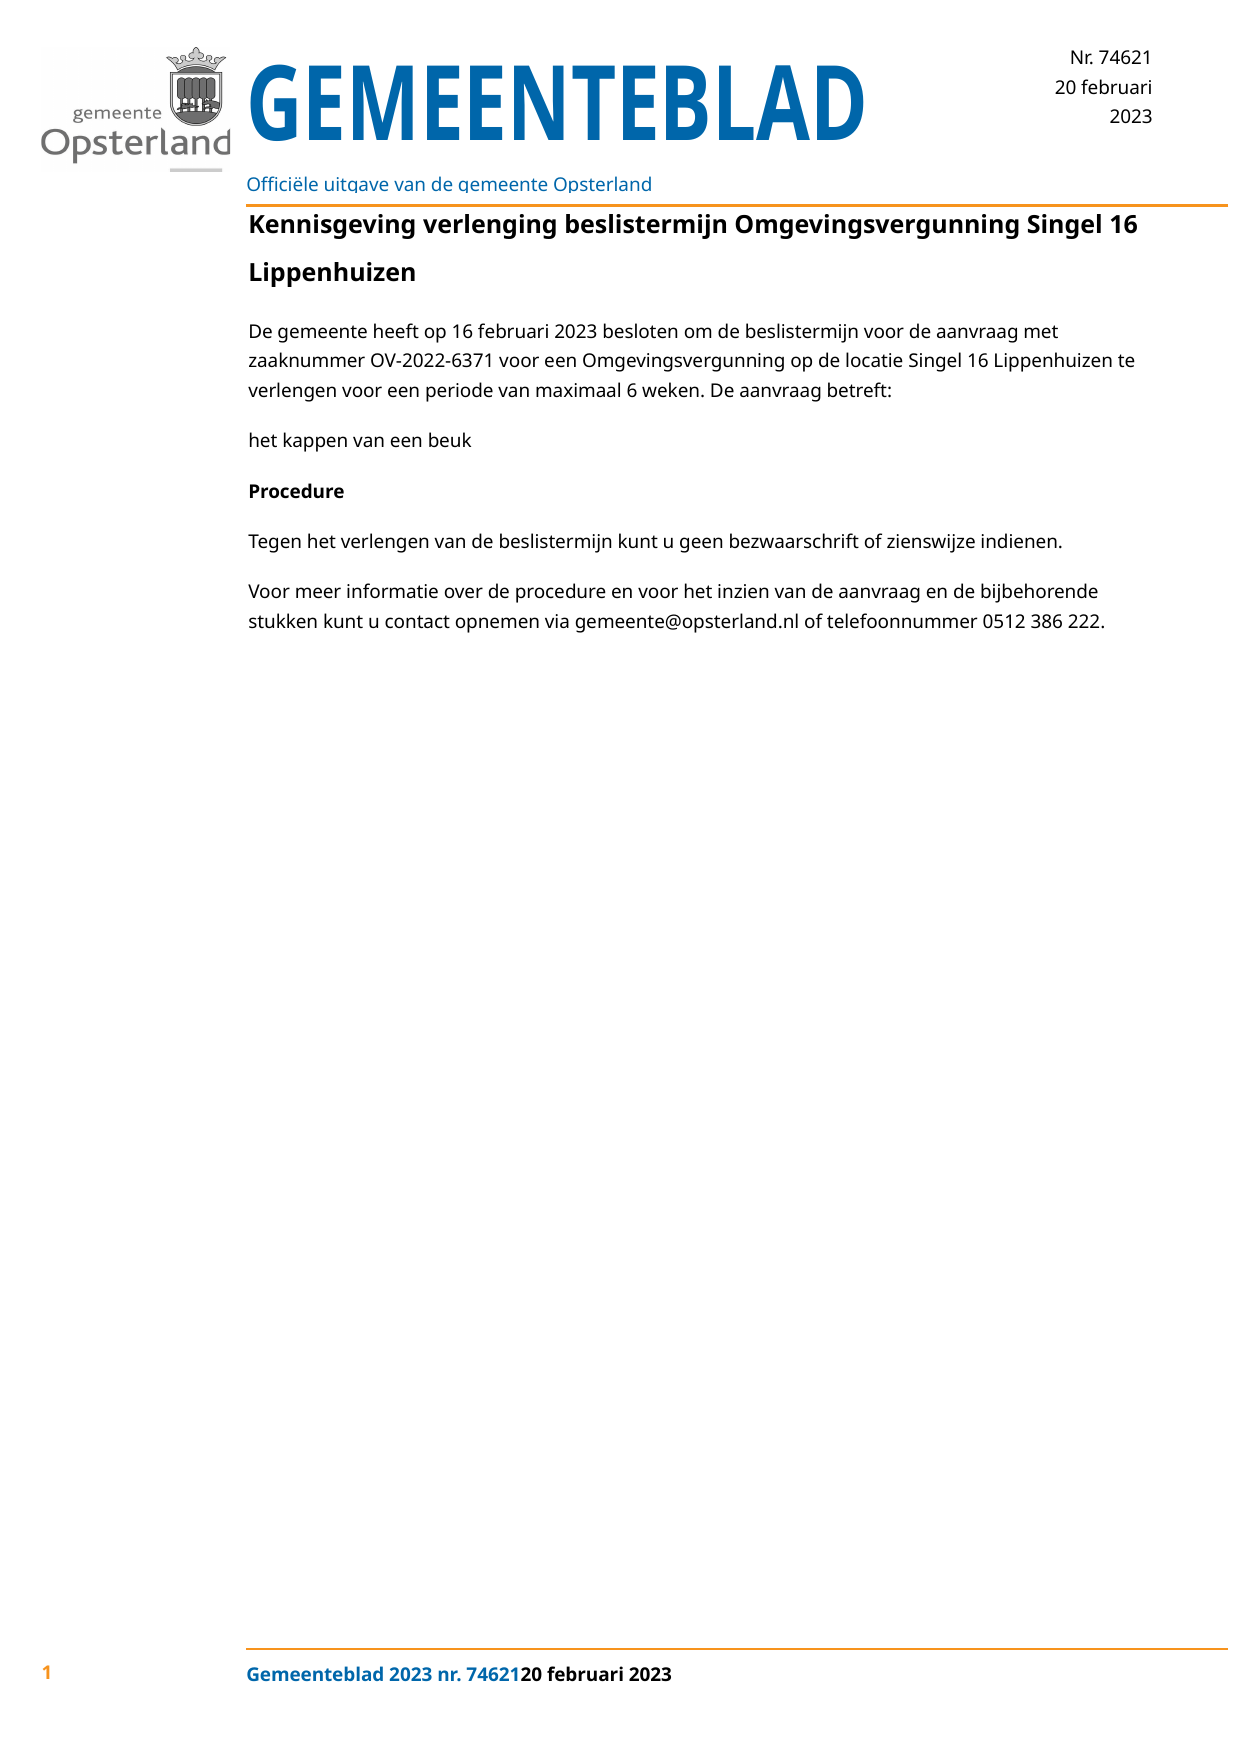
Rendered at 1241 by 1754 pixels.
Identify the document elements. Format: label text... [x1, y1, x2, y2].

text Voor meer informatie over de procedure en voor het inzien van de aanvraag en de bijbehorende stukken kunt u contact opnemen via gemeente@opsterland.nl of telefoonnummer 0512 386 222. [248, 579, 1152, 634]
picture [41, 47, 231, 172]
text het kappen van een beuk [248, 427, 1152, 453]
text Procedure [248, 478, 1152, 504]
text Kennisgeving verlenging beslistermijn Omgevingsvergunning Singel 16 Lippenhuizen [248, 207, 1152, 288]
text Tegen het verlengen van de beslistermijn kunt u geen bezwaarschrift of zienswijze indienen. [248, 528, 1152, 554]
text De gemeente heeft op 16 februari 2023 besloten om de beslistermijn voor de aanvraag met zaaknummer OV-2022-6371 voor een Omgevingsvergunning op de locatie Singel 16 Lippenhuizen te verlengen voor een periode van maximaal 6 weken. De aanvraag betreft: [248, 318, 1152, 403]
